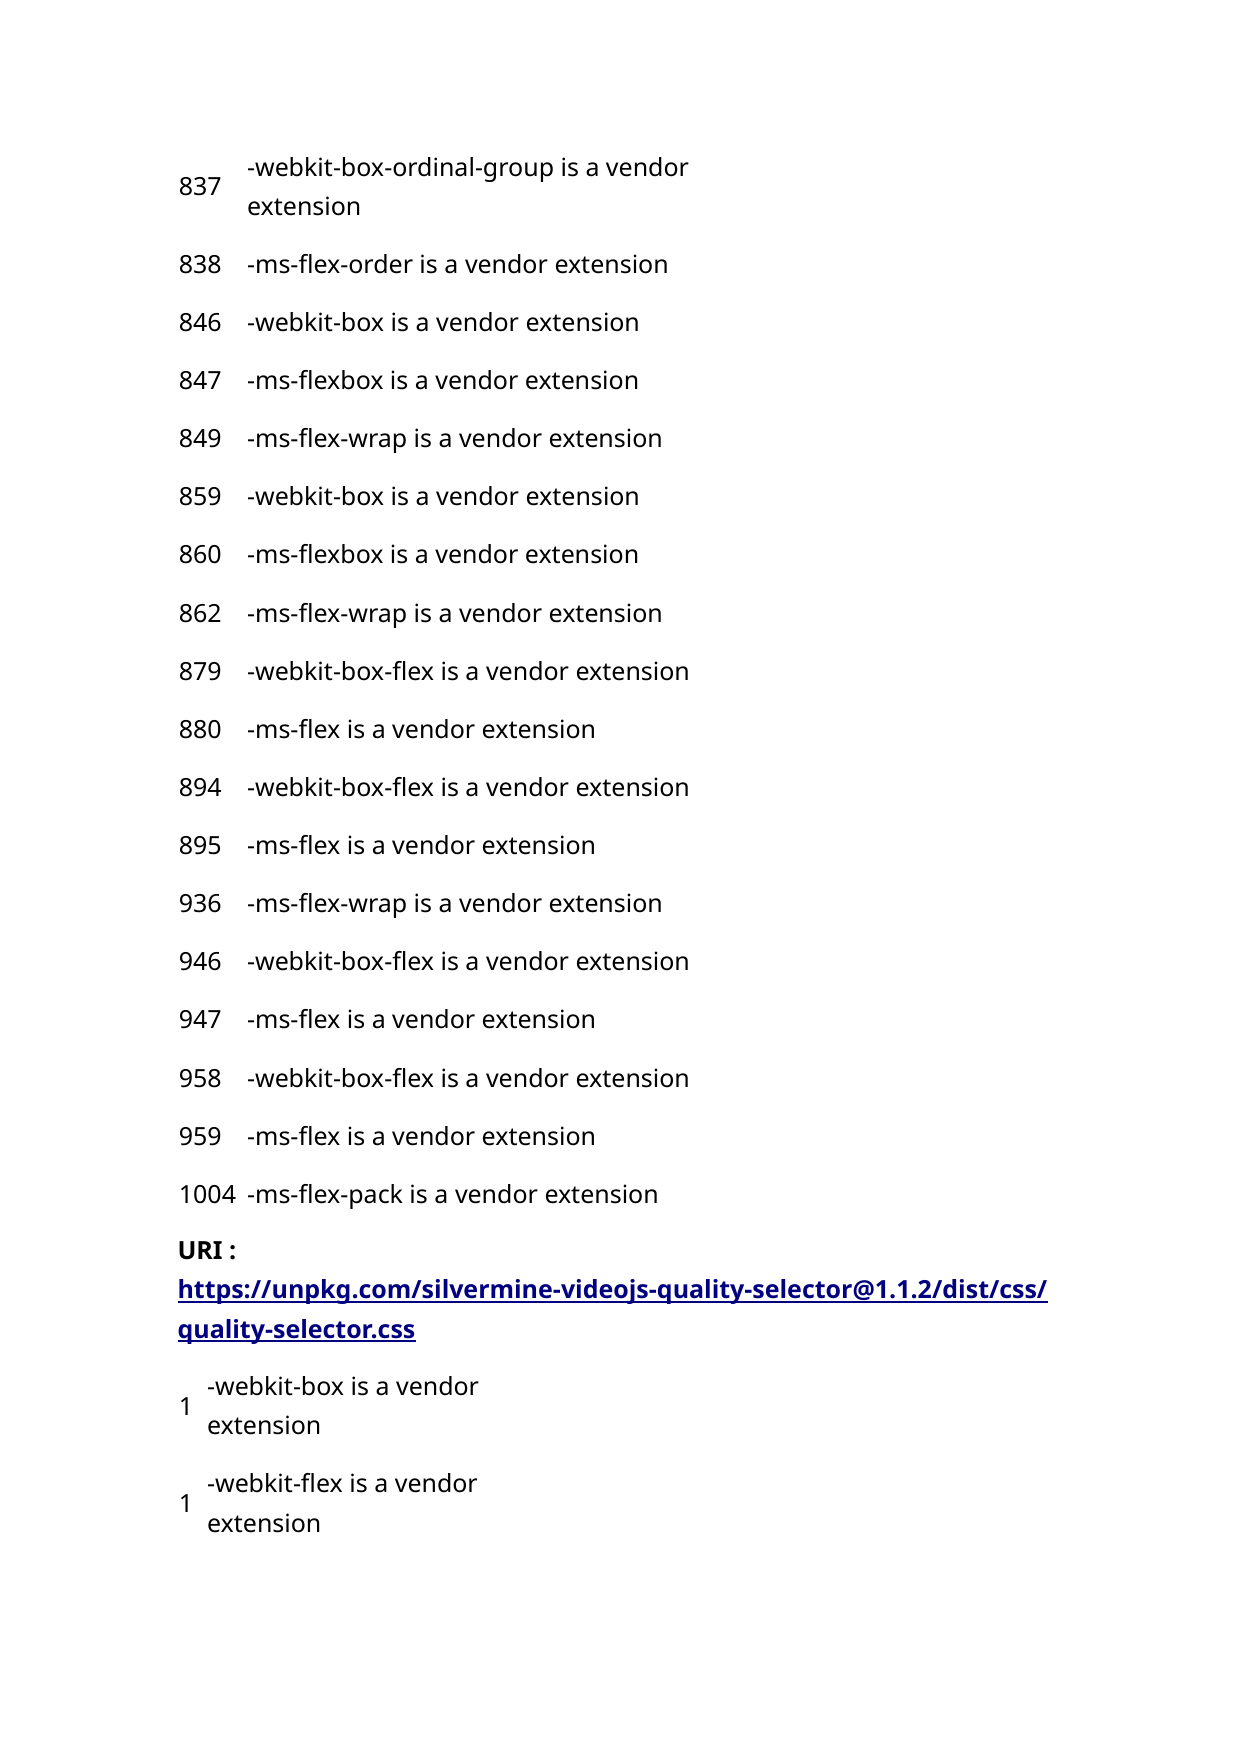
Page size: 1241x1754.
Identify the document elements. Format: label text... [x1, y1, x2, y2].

table_cell 837 [177, 148, 238, 245]
table_cell -webkit-box-flex is a vendor extension [245, 652, 764, 710]
table_header 1 [177, 1367, 198, 1464]
table_cell -ms-flex is a vendor extension [245, 826, 764, 884]
table_cell [239, 1117, 245, 1175]
table_cell -ms-flex is a vendor extension [245, 710, 764, 768]
table_cell -webkit-flex is a vendor extension [205, 1465, 570, 1562]
text URI : https://unpkg.com/silvermine-videojs-quality-selector@1.1.2/dist/css/quality-selector.css [177, 1233, 1063, 1345]
table_cell [239, 536, 245, 594]
table_cell [239, 478, 245, 536]
table_cell -ms-flexbox is a vendor extension [245, 536, 764, 594]
table_cell 1004 [177, 1175, 238, 1233]
table_cell -ms-flex-pack is a vendor extension [245, 1175, 764, 1233]
table_cell [239, 148, 245, 245]
table_cell 847 [177, 361, 238, 419]
table_cell 879 [177, 652, 238, 710]
table_cell -ms-flex-order is a vendor extension [245, 245, 764, 303]
table_cell -ms-flex-wrap is a vendor extension [245, 884, 764, 942]
table_header -webkit-box is a vendor extension [205, 1367, 570, 1464]
table_cell 895 [177, 826, 238, 884]
table_cell [239, 1059, 245, 1117]
table_cell -ms-flex-wrap is a vendor extension [245, 594, 764, 652]
table_cell -ms-flex is a vendor extension [245, 1117, 764, 1175]
table_cell [239, 303, 245, 361]
table_cell 859 [177, 478, 238, 536]
table_cell [199, 1465, 205, 1562]
table_cell -ms-flexbox is a vendor extension [245, 361, 764, 419]
table_cell 936 [177, 884, 238, 942]
table_cell [239, 1001, 245, 1059]
table_cell 958 [177, 1059, 238, 1117]
table_cell -ms-flex-wrap is a vendor extension [245, 419, 764, 477]
table_cell 862 [177, 594, 238, 652]
table_cell -webkit-box is a vendor extension [245, 478, 764, 536]
table_cell 849 [177, 419, 238, 477]
table_cell [239, 826, 245, 884]
table_cell [239, 943, 245, 1001]
table_cell -webkit-box-flex is a vendor extension [245, 1059, 764, 1117]
table_cell -webkit-box-ordinal-group is a vendor extension [245, 148, 764, 245]
table_cell 1 [177, 1465, 198, 1562]
table_cell [239, 710, 245, 768]
table_cell 959 [177, 1117, 238, 1175]
table_cell 894 [177, 768, 238, 826]
table_cell [239, 884, 245, 942]
table_cell [239, 652, 245, 710]
table_cell [239, 768, 245, 826]
table_cell [239, 419, 245, 477]
table_cell 846 [177, 303, 238, 361]
table_cell 838 [177, 245, 238, 303]
table_cell 947 [177, 1001, 238, 1059]
table_cell 860 [177, 536, 238, 594]
table_cell [239, 1175, 245, 1233]
table_header [199, 1367, 205, 1464]
table_cell -webkit-box-flex is a vendor extension [245, 943, 764, 1001]
table_cell -ms-flex is a vendor extension [245, 1001, 764, 1059]
table_cell -webkit-box-flex is a vendor extension [245, 768, 764, 826]
table_cell [239, 594, 245, 652]
table_cell 946 [177, 943, 238, 1001]
table_cell [239, 361, 245, 419]
table_cell 880 [177, 710, 238, 768]
table_cell [239, 245, 245, 303]
table_cell -webkit-box is a vendor extension [245, 303, 764, 361]
